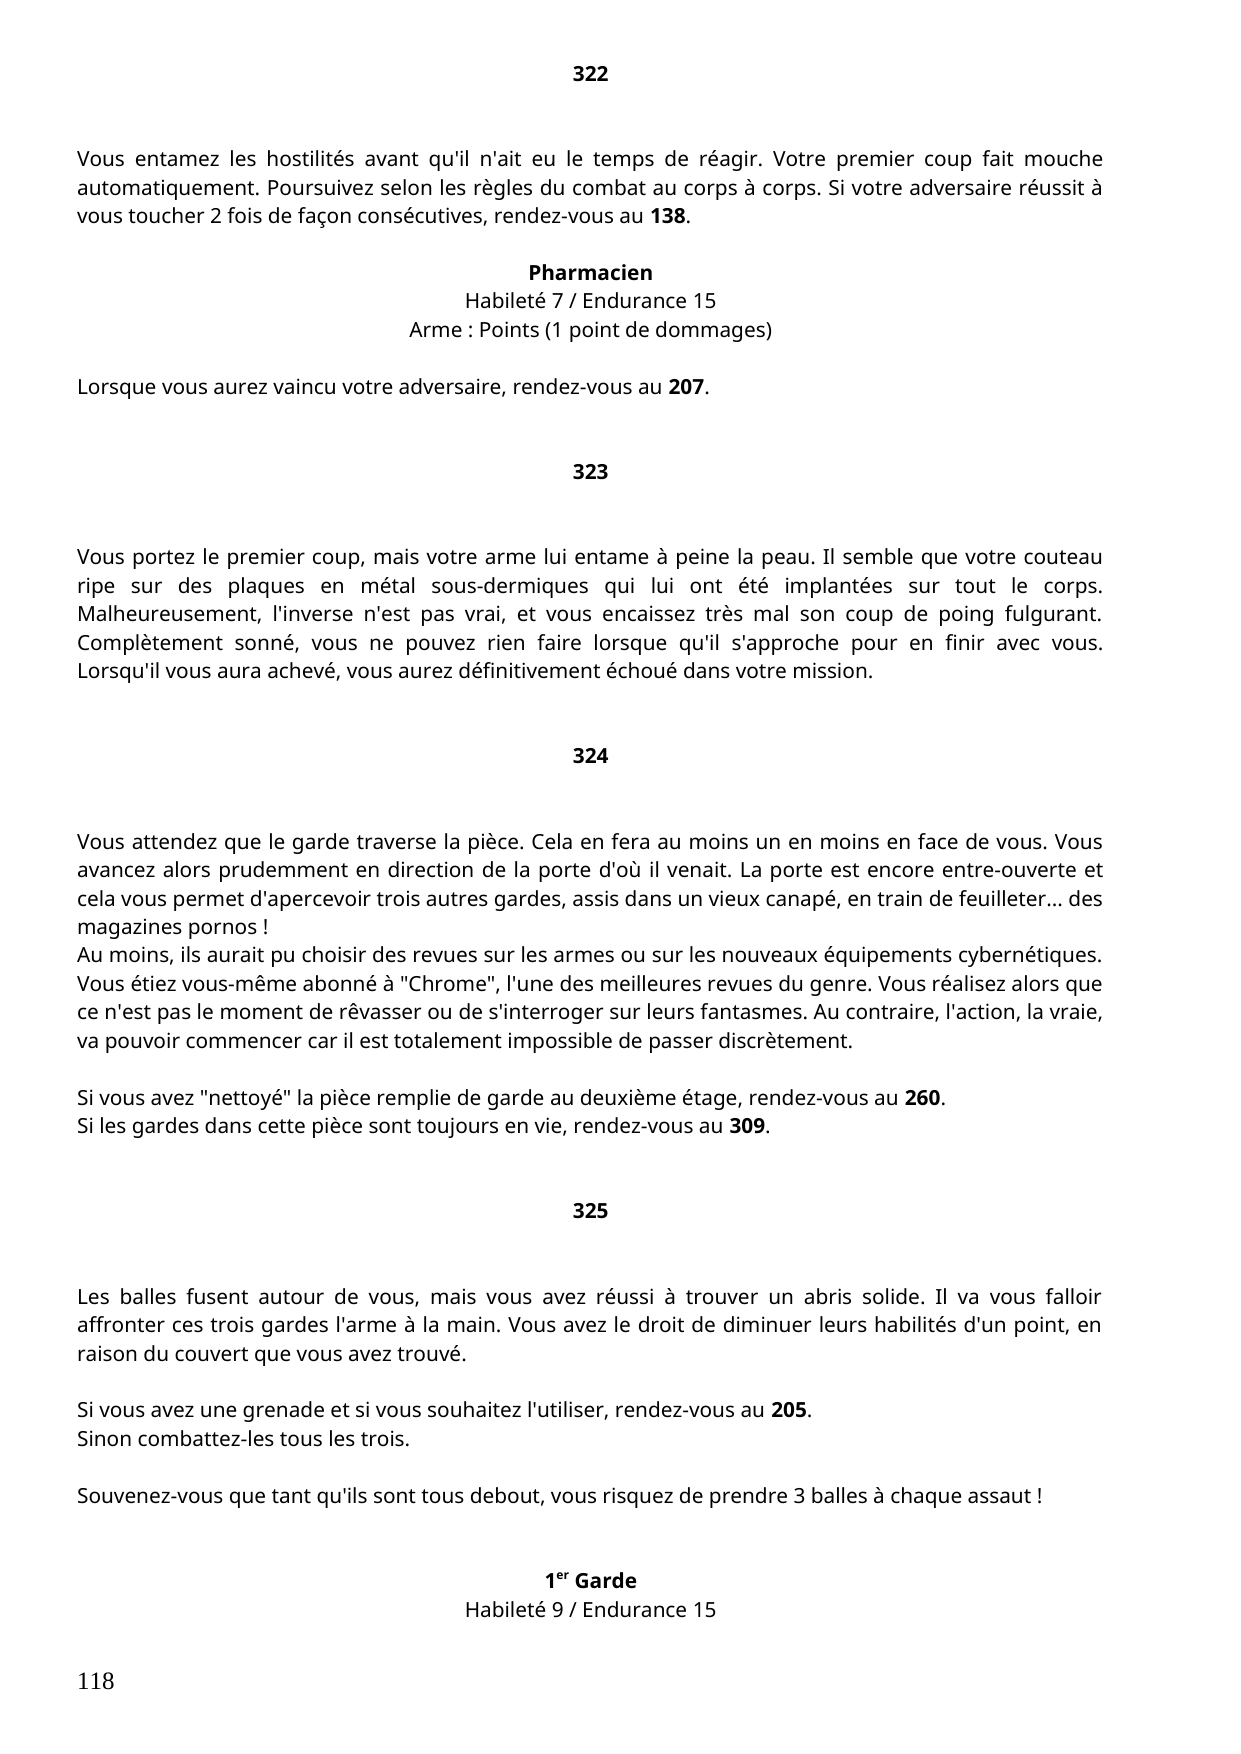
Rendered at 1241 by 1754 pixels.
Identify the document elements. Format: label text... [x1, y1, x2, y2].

text Vous portez le premier coup, mais votre arme lui entame à peine la peau. Il semble que votre couteau ripe sur des plaques en métal sous-dermiques qui lui ont été implantées sur tout le corps. Malheureusement, l'inverse n'est pas vrai, et vous encaissez très mal son coup de poing fulgurant. Complètement sonné, vous ne pouvez rien faire lorsque qu'il s'approche pour en finir avec vous. Lorsqu'il vous aura achevé, vous aurez définitivement échoué dans votre mission. [77, 542, 1104, 685]
text Au moins, ils aurait pu choisir des revues sur les armes ou sur les nouveaux équipements cybernétiques. Vous étiez vous-même abonné à "Chrome", l'une des meilleures revues du genre. Vous réalisez alors que ce n'est pas le moment de rêvasser ou de s'interroger sur leurs fantasmes. Au contraire, l'action, la vraie, va pouvoir commencer car il est totalement impossible de passer discrètement. [77, 941, 1104, 1054]
text 322 [77, 59, 1104, 87]
text Habileté 9 / Endurance 15 [77, 1595, 1104, 1623]
text Arme : Points (1 point de dommages) [77, 315, 1104, 343]
text 324 [77, 742, 1104, 770]
text Sinon combattez-les tous les trois. [77, 1424, 1104, 1452]
text 325 [77, 1197, 1104, 1225]
text Si vous avez une grenade et si vous souhaitez l'utiliser, rendez-vous au 205. [77, 1396, 1104, 1424]
text 323 [77, 457, 1104, 486]
text Si les gardes dans cette pièce sont toujours en vie, rendez-vous au 309. [77, 1111, 1104, 1140]
text 1er Garde [77, 1566, 1104, 1595]
text Vous attendez que le garde traverse la pièce. Cela en fera au moins un en moins en face de vous. Vous avancez alors prudemment en direction de la porte d'où il venait. La porte est encore entre-ouverte et cela vous permet d'apercevoir trois autres gardes, assis dans un vieux canapé, en train de feuilleter... des magazines pornos ! [77, 827, 1104, 941]
text Pharmacien [77, 258, 1104, 287]
text Les balles fusent autour de vous, mais vous avez réussi à trouver un abris solide. Il va vous falloir affronter ces trois gardes l'arme à la main. Vous avez le droit de diminuer leurs habilités d'un point, en raison du couvert que vous avez trouvé. [77, 1282, 1104, 1367]
text Lorsque vous aurez vaincu votre adversaire, rendez-vous au 207. [77, 372, 1104, 400]
text Souvenez-vous que tant qu'ils sont tous debout, vous risquez de prendre 3 balles à chaque assaut ! [77, 1481, 1104, 1509]
text Habileté 7 / Endurance 15 [77, 287, 1104, 315]
text Si vous avez "nettoyé" la pièce remplie de garde au deuxième étage, rendez-vous au 260. [77, 1083, 1104, 1111]
text Vous entamez les hostilités avant qu'il n'ait eu le temps de réagir. Votre premier coup fait mouche automatiquement. Poursuivez selon les règles du combat au corps à corps. Si votre adversaire réussit à vous toucher 2 fois de façon consécutives, rendez-vous au 138. [77, 144, 1104, 230]
